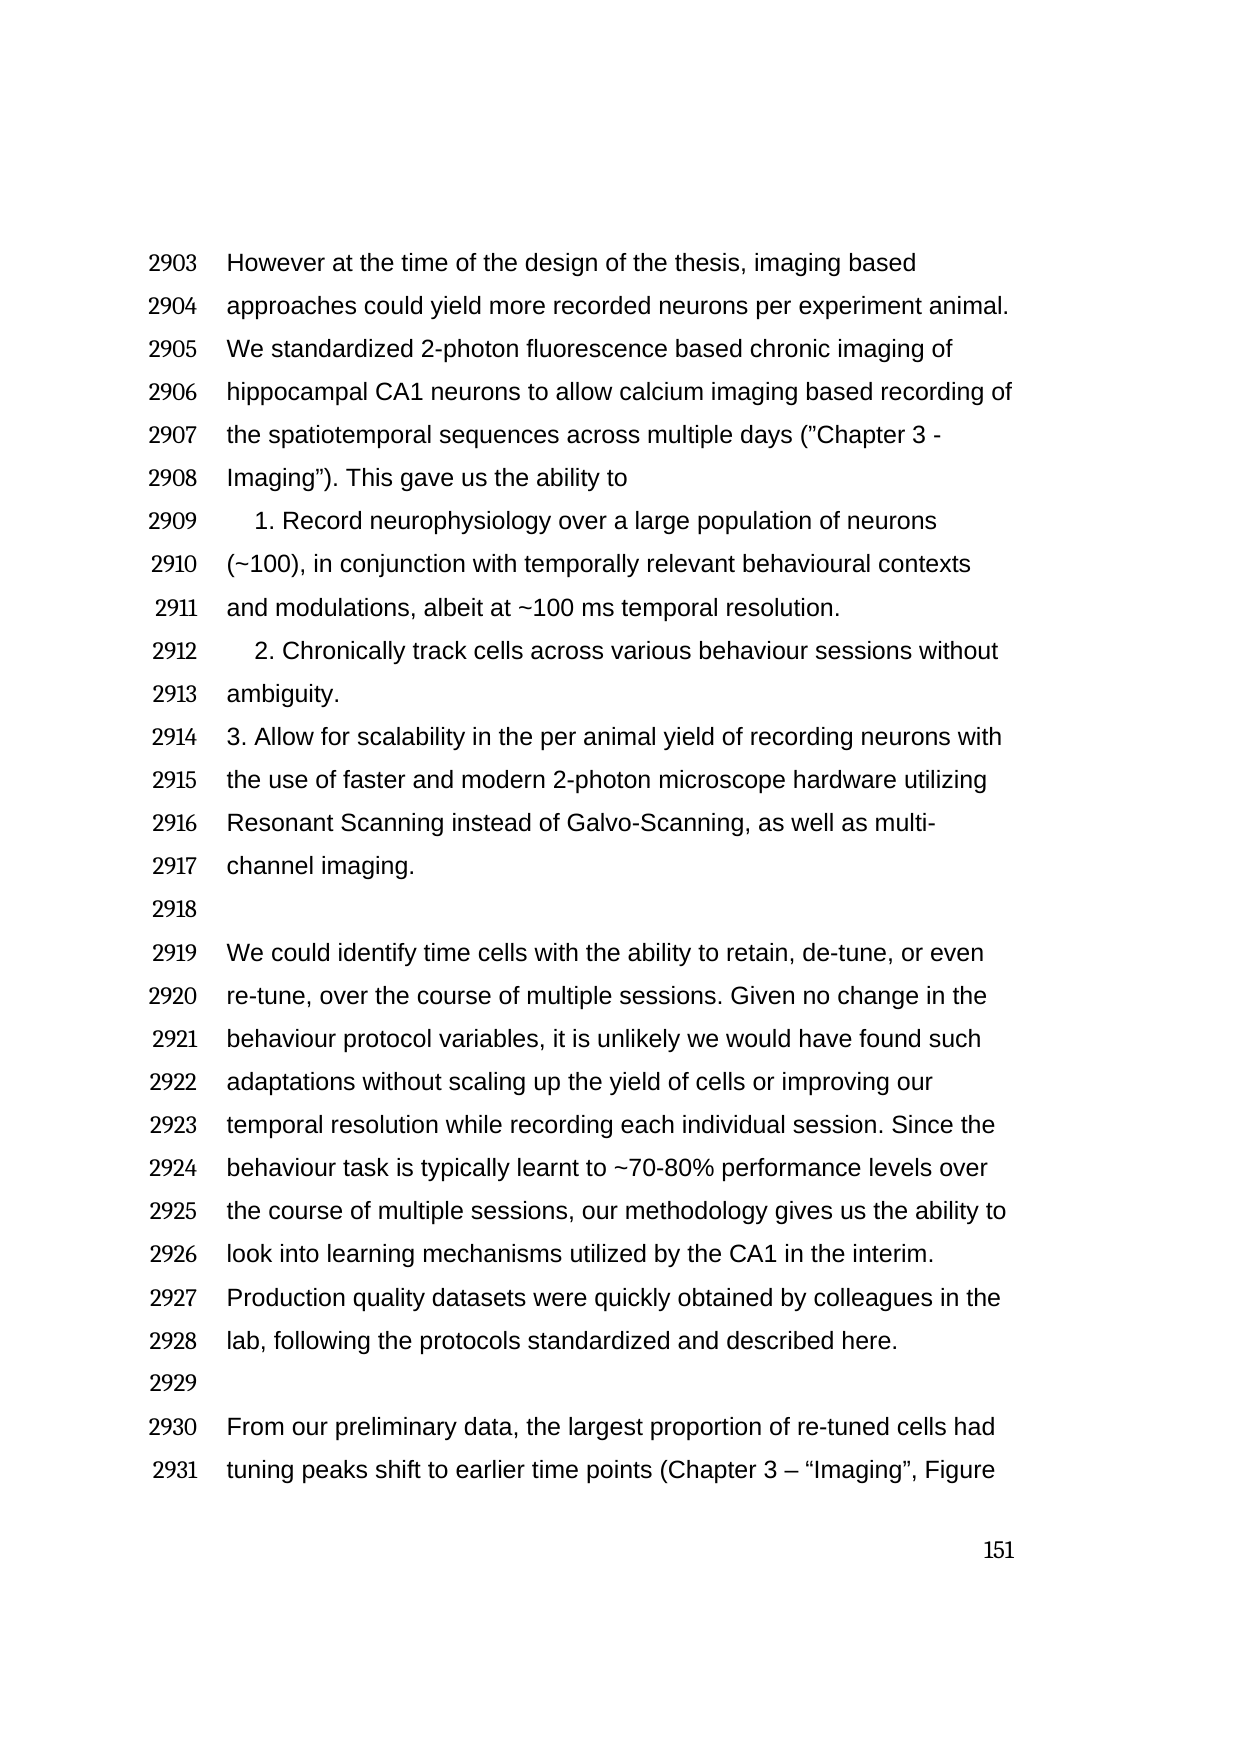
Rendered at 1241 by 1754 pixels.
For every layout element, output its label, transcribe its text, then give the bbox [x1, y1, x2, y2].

text 1. Record neurophysiology over a large population of neurons (~100), in conjunction with temporally relevant behavioural contexts and modulations, albeit at ~100 ms temporal resolution. [226, 506, 1014, 621]
text From our preliminary data, the largest proportion of re-tuned cells had tuning peaks shift to earlier time points (Chapter 3 – “Imaging”, Figure [226, 1412, 1014, 1484]
text 2. Chronically track cells across various behaviour sessions without ambiguity. [226, 636, 1014, 708]
text However at the time of the design of the thesis, imaging based approaches could yield more recorded neurons per experiment animal. [226, 248, 1014, 319]
text We standardized 2-photon fluorescence based chronic imaging of hippocampal CA1 neurons to allow calcium imaging based recording of the spatiotemporal sequences across multiple days (”Chapter 3 - Imaging”). This gave us the ability to [226, 334, 1014, 492]
text 3. Allow for scalability in the per animal yield of recording neurons with the use of faster and modern 2-photon microscope hardware utilizing Resonant Scanning instead of Galvo-Scanning, as well as multi-channel imaging. [226, 722, 1014, 880]
text We could identify time cells with the ability to retain, de-tune, or even re-tune, over the course of multiple sessions. Given no change in the behaviour protocol variables, it is unlikely we would have found such adaptations without scaling up the yield of cells or improving our temporal resolution while recording each individual session. Since the behaviour task is typically learnt to ~70-80% performance levels over the course of multiple sessions, our methodology gives us the ability to look into learning mechanisms utilized by the CA1 in the interim. Production quality datasets were quickly obtained by colleagues in the lab, following the protocols standardized and described here. [226, 938, 1014, 1354]
